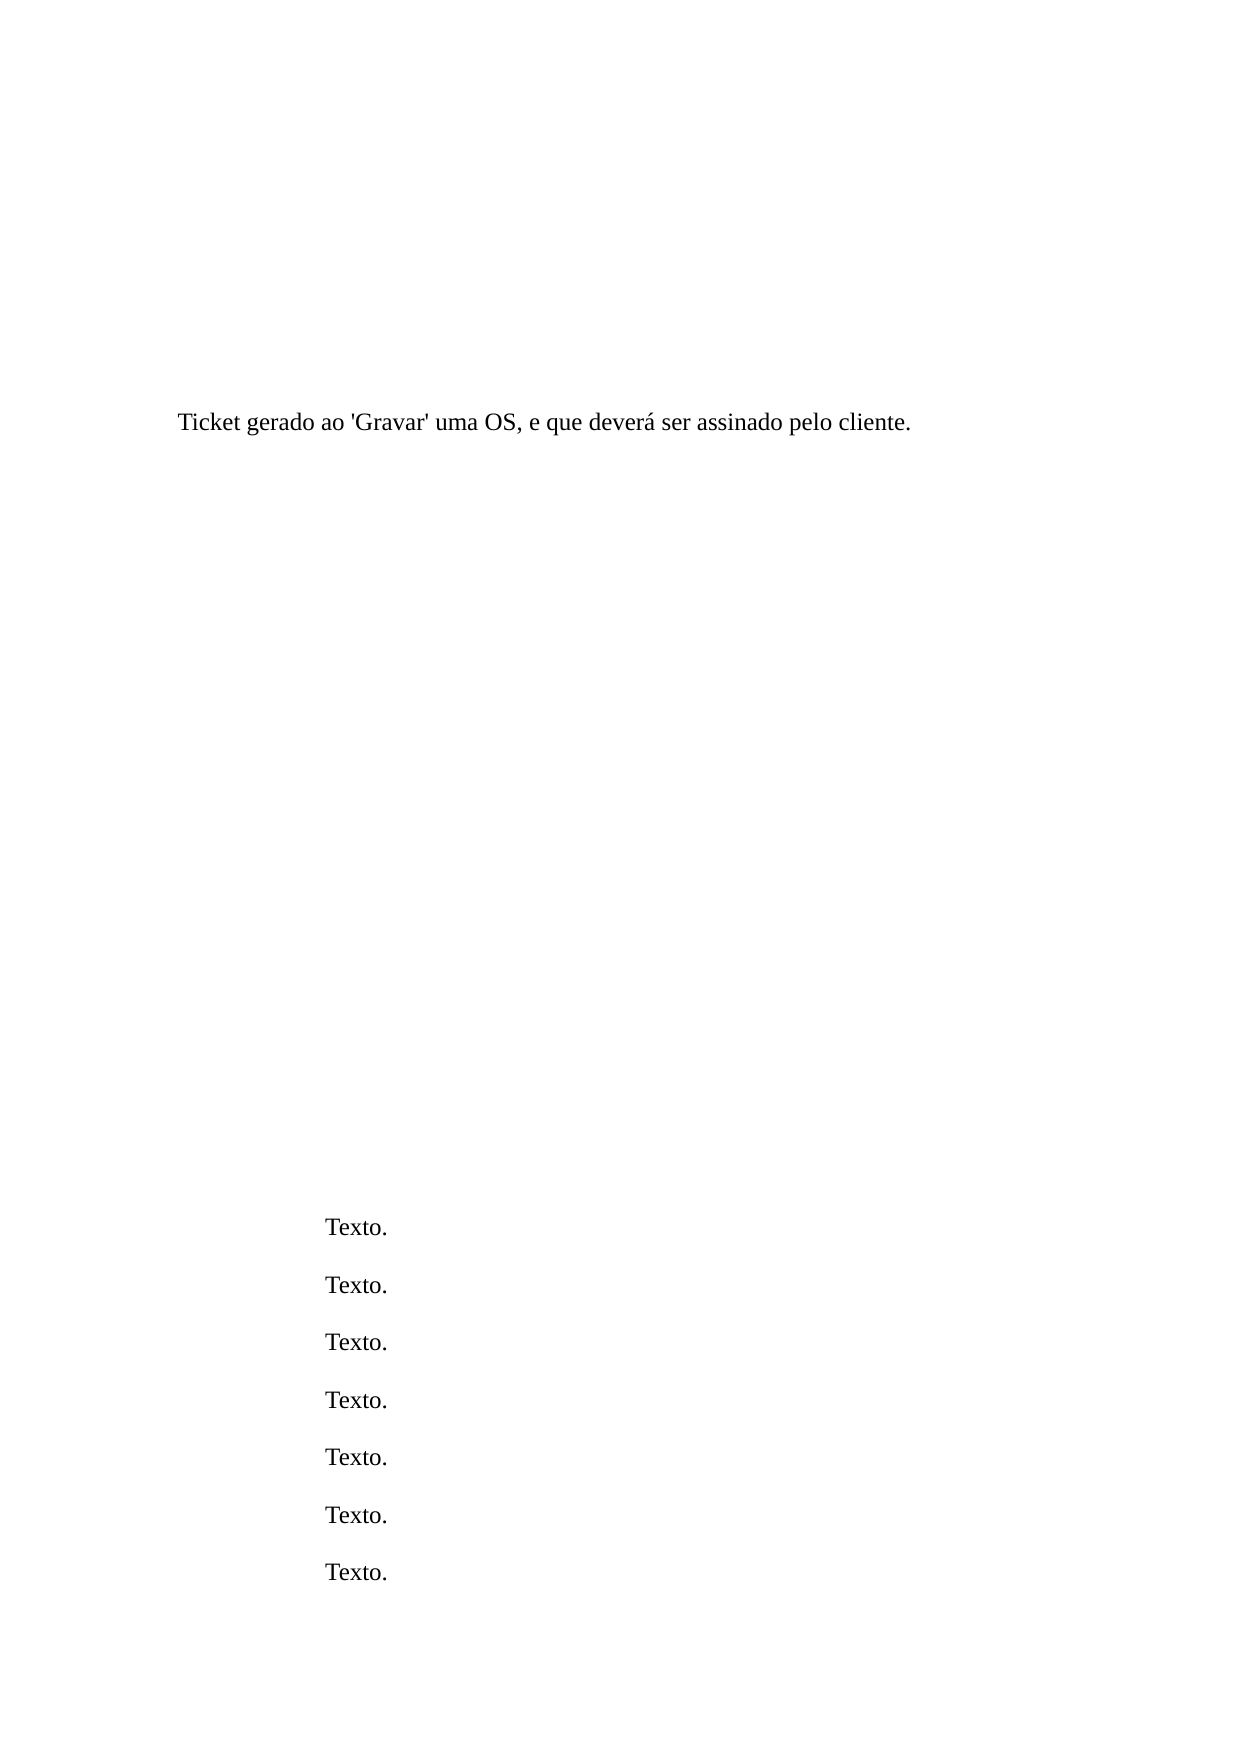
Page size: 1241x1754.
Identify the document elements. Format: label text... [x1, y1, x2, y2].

text Texto. [177, 1557, 1092, 1586]
text Texto. [177, 1212, 1092, 1241]
text Ticket gerado ao 'Gravar' uma OS, e que deverá ser assinado pelo cliente. [177, 407, 1092, 436]
text Texto. [177, 1270, 1092, 1298]
text Texto. [177, 1500, 1092, 1528]
text Texto. [177, 1385, 1092, 1413]
text Texto. [177, 1442, 1092, 1471]
text Texto. [177, 1327, 1092, 1356]
